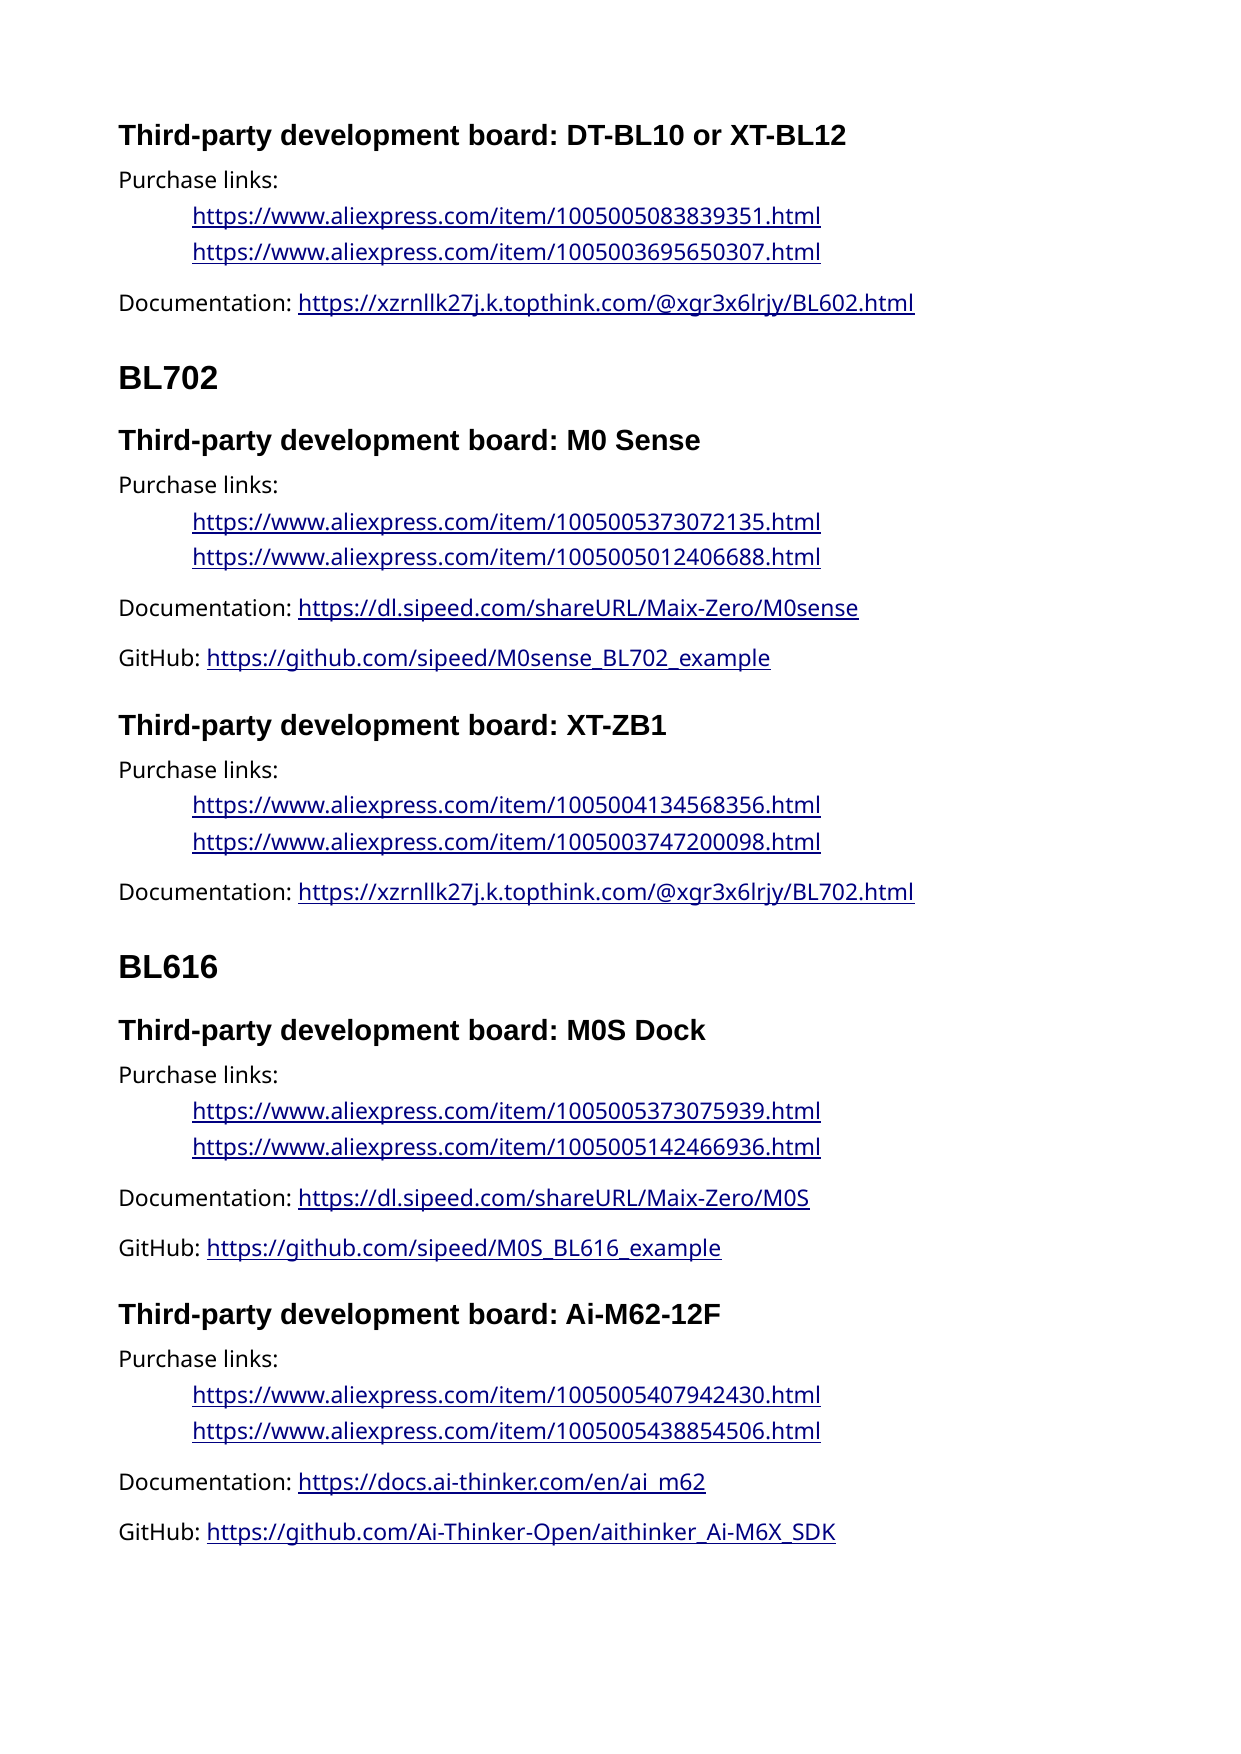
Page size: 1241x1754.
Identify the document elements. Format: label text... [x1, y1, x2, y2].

text Purchase links: [118, 469, 1122, 501]
subtitle Third-party development board: M0 Sense [118, 423, 1122, 457]
subtitle Third-party development board: Ai-M62-12F [118, 1297, 1122, 1331]
text Documentation: https://xzrnllk27j.k.topthink.com/@xgr3x6lrjy/BL602.html [118, 287, 1122, 318]
text https://www.aliexpress.com/item/1005004134568356.html [192, 789, 1122, 821]
text https://www.aliexpress.com/item/1005005373075939.html [192, 1095, 1122, 1126]
text https://www.aliexpress.com/item/1005005407942430.html [192, 1379, 1122, 1411]
text Purchase links: [118, 1059, 1122, 1090]
text Documentation: https://dl.sipeed.com/shareURL/Maix-Zero/M0sense [118, 592, 1122, 623]
text https://www.aliexpress.com/item/1005005012406688.html [192, 541, 1122, 573]
text https://www.aliexpress.com/item/1005005142466936.html [192, 1131, 1122, 1162]
text GitHub: https://github.com/Ai-Thinker-Open/aithinker_Ai-M6X_SDK [118, 1516, 1122, 1547]
text Purchase links: [118, 164, 1122, 195]
subtitle Third-party development board: M0S Dock [118, 1013, 1122, 1047]
text https://www.aliexpress.com/item/1005003695650307.html [192, 236, 1122, 267]
text https://www.aliexpress.com/item/1005005083839351.html [192, 200, 1122, 231]
text Documentation: https://dl.sipeed.com/shareURL/Maix-Zero/M0S [118, 1182, 1122, 1213]
text Purchase links: [118, 1343, 1122, 1374]
text https://www.aliexpress.com/item/1005005438854506.html [192, 1415, 1122, 1446]
text Documentation: https://xzrnllk27j.k.topthink.com/@xgr3x6lrjy/BL702.html [118, 876, 1122, 907]
text Documentation: https://docs.ai-thinker.com/en/ai_m62 [118, 1466, 1122, 1497]
text GitHub: https://github.com/sipeed/M0S_BL616_example [118, 1232, 1122, 1263]
text https://www.aliexpress.com/item/1005005373072135.html [192, 505, 1122, 537]
subtitle BL616 [118, 947, 1122, 986]
text https://www.aliexpress.com/item/1005003747200098.html [192, 825, 1122, 857]
text Purchase links: [118, 753, 1122, 785]
subtitle Third-party development board: DT-BL10 or XT-BL12 [118, 118, 1122, 152]
subtitle BL702 [118, 358, 1122, 396]
text GitHub: https://github.com/sipeed/M0sense_BL702_example [118, 642, 1122, 674]
subtitle Third-party development board: XT-ZB1 [118, 707, 1122, 741]
